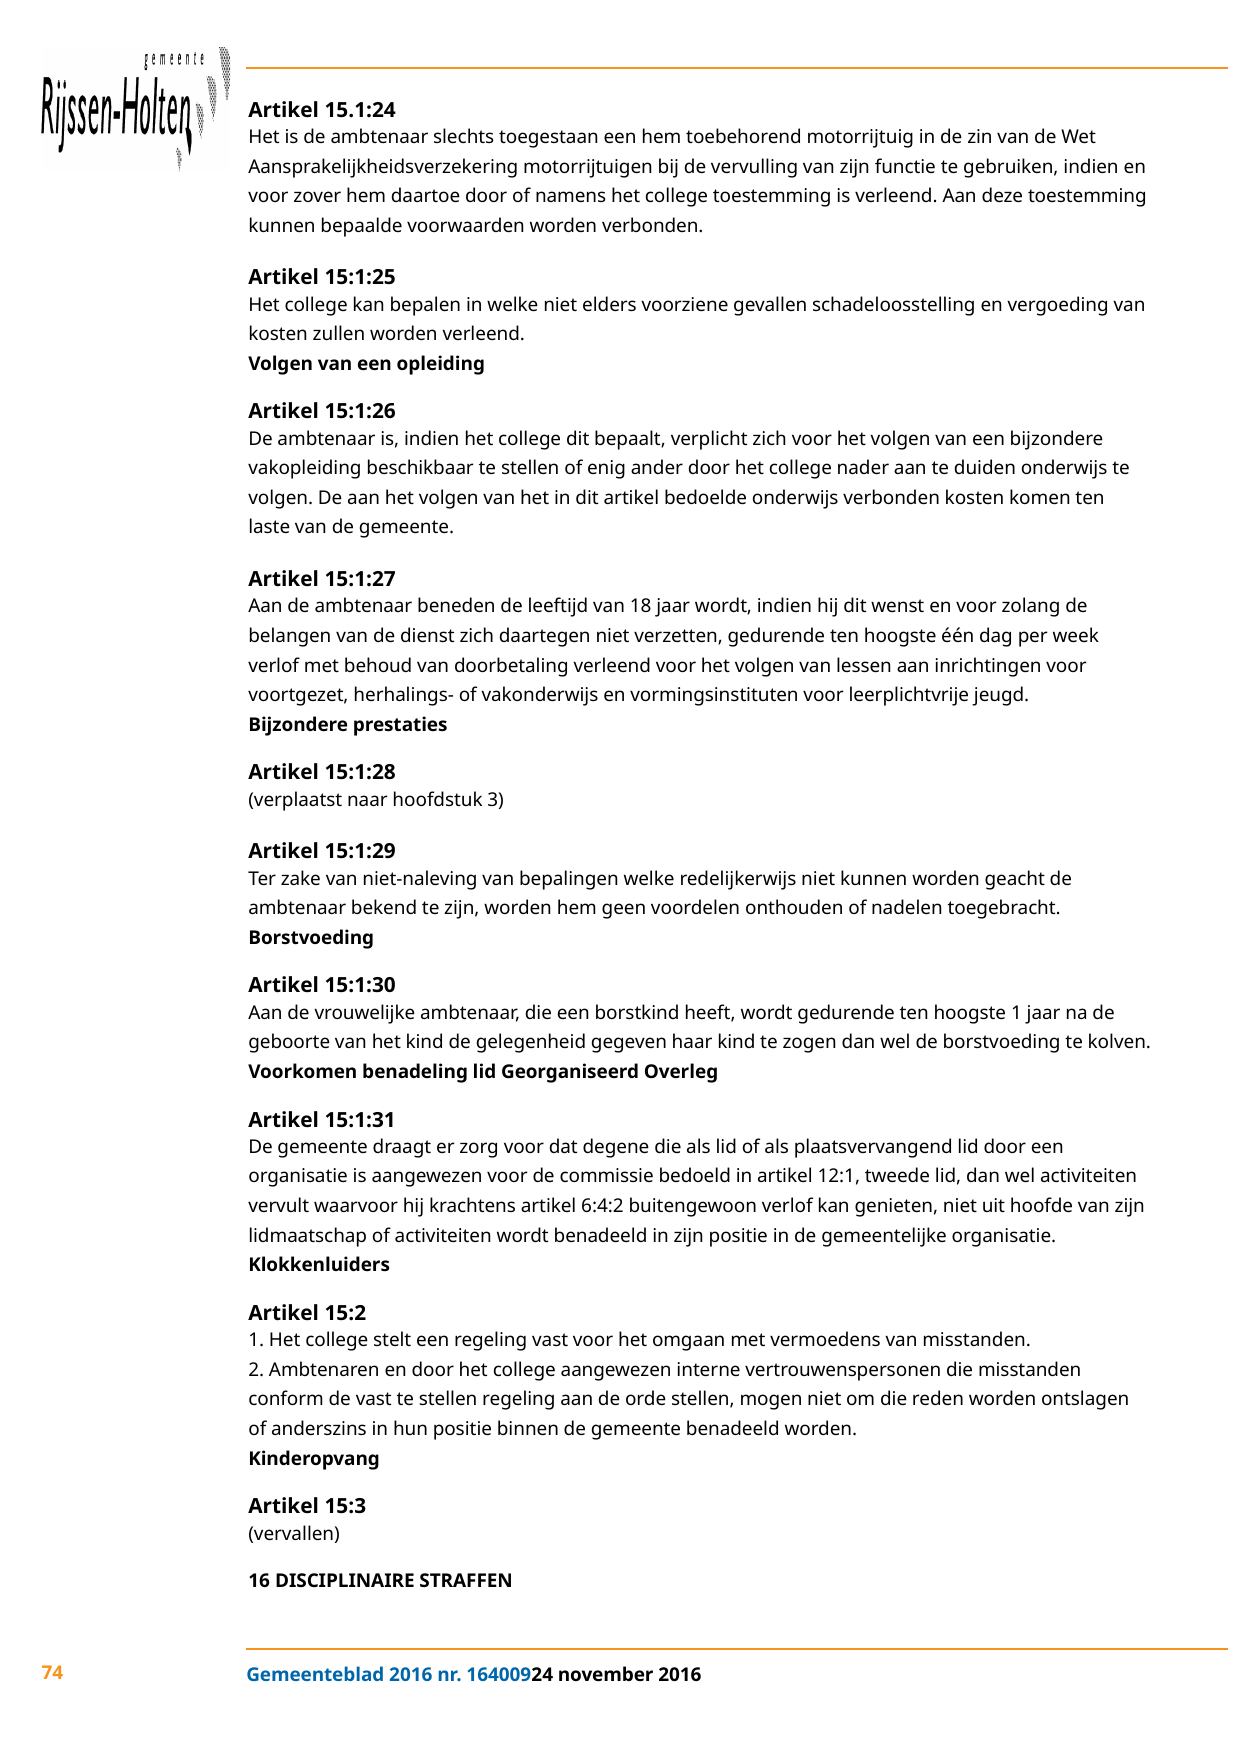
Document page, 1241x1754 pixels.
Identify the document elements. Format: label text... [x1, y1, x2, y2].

text 16 DISCIPLINAIRE STRAFFEN [248, 1565, 1152, 1594]
text Het is de ambtenaar slechts toegestaan een hem toebehorend motorrijtuig in de zin van de Wet Aansprakelijkheidsverzekering motorrijtuigen bij de vervulling van zijn functie te gebruiken, indien en voor zover hem daartoe door of namens het college toestemming is verleend. Aan deze toestemming kunnen bepaalde voorwaarden worden verbonden. [248, 123, 1152, 238]
text Artikel 15:1:26 [248, 397, 1152, 425]
text Artikel 15:3 [248, 1491, 1152, 1520]
text Borstvoeding [248, 924, 1152, 950]
text Artikel 15:1:30 [248, 971, 1152, 999]
text 2. Ambtenaren en door het college aangewezen interne vertrouwenspersonen die misstanden conform de vast te stellen regeling aan de orde stellen, mogen niet om die reden worden ontslagen of anderszins in hun positie binnen de gemeente benadeeld worden. [248, 1356, 1152, 1441]
text (verplaatst naar hoofdstuk 3) [248, 786, 1152, 812]
text Bijzondere prestaties [248, 711, 1152, 737]
text Voorkomen benadeling lid Georganiseerd Overleg [248, 1058, 1152, 1084]
text Ter zake van niet-naleving van bepalingen welke redelijkerwijs niet kunnen worden geacht de ambtenaar bekend te zijn, worden hem geen voordelen onthouden of nadelen toegebracht. [248, 865, 1152, 920]
text 1. Het college stelt een regeling vast voor het omgaan met vermoedens van misstanden. [248, 1326, 1152, 1352]
text Artikel 15.1:24 [248, 95, 1152, 123]
text Artikel 15:1:28 [248, 757, 1152, 786]
text De ambtenaar is, indien het college dit bepaalt, verplicht zich voor het volgen van een bijzondere vakopleiding beschikbaar te stellen of enig ander door het college nader aan te duiden onderwijs te volgen. De aan het volgen van het in dit artikel bedoelde onderwijs verbonden kosten komen ten laste van de gemeente. [248, 425, 1152, 539]
text Artikel 15:1:25 [248, 262, 1152, 291]
text (vervallen) [248, 1520, 1152, 1546]
picture [41, 47, 231, 172]
text Artikel 15:1:31 [248, 1105, 1152, 1133]
text Artikel 15:1:29 [248, 836, 1152, 865]
text Aan de vrouwelijke ambtenaar, die een borstkind heeft, wordt gedurende ten hoogste 1 jaar na de geboorte van het kind de gelegenheid gegeven haar kind te zogen dan wel de borstvoeding te kolven. [248, 999, 1152, 1054]
text De gemeente draagt er zorg voor dat degene die als lid of als plaatsvervangend lid door een organisatie is aangewezen voor de commissie bedoeld in artikel 12:1, tweede lid, dan wel activiteiten vervult waarvoor hij krachtens artikel 6:4:2 buitengewoon verlof kan genieten, niet uit hoofde van zijn lidmaatschap of activiteiten wordt benadeeld in zijn positie in de gemeentelijke organisatie. [248, 1133, 1152, 1248]
text Het college kan bepalen in welke niet elders voorziene gevallen schadeloosstelling en vergoeding van kosten zullen worden verleend. [248, 291, 1152, 346]
text Klokkenluiders [248, 1251, 1152, 1277]
text Artikel 15:1:27 [248, 564, 1152, 593]
text Artikel 15:2 [248, 1298, 1152, 1326]
text Volgen van een opleiding [248, 350, 1152, 376]
text Aan de ambtenaar beneden de leeftijd van 18 jaar wordt, indien hij dit wenst en voor zolang de belangen van de dienst zich daartegen niet verzetten, gedurende ten hoogste één dag per week verlof met behoud van doorbetaling verleend voor het volgen van lessen aan inrichtingen voor voortgezet, herhalings- of vakonderwijs en vormingsinstituten voor leerplichtvrije jeugd. [248, 593, 1152, 707]
text Kinderopvang [248, 1445, 1152, 1471]
